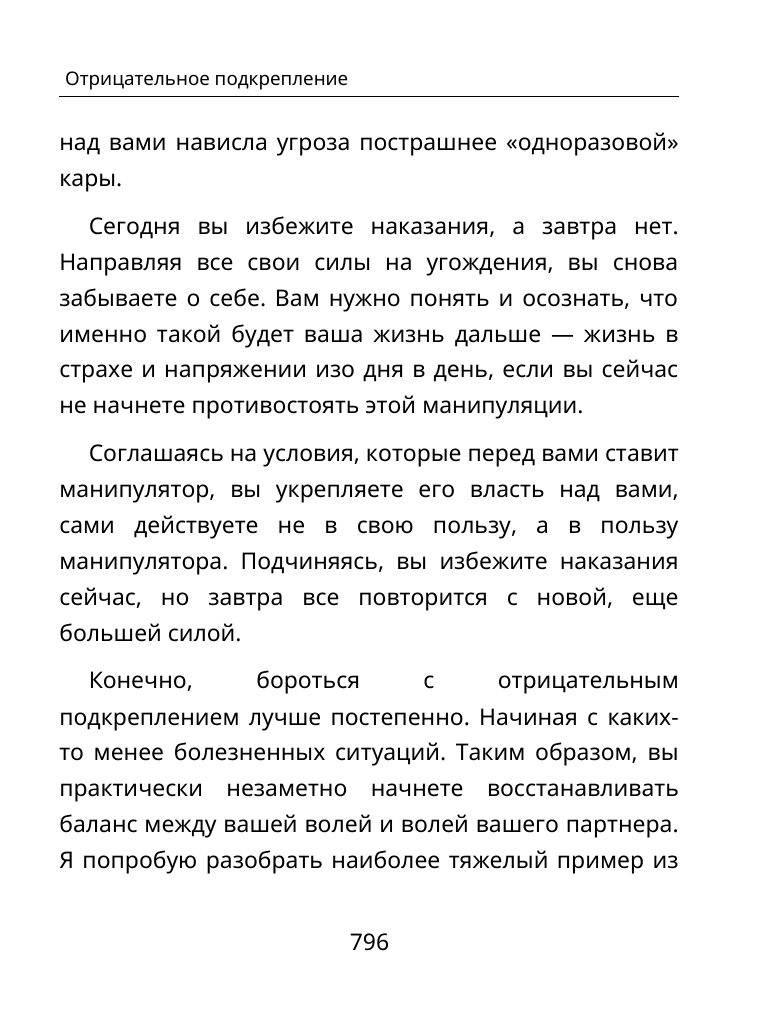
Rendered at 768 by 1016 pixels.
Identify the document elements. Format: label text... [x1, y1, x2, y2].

text над вами нависла угроза пострашнее «одноразовой» кары. [59, 126, 679, 193]
text Сегодня вы избежите наказания, а завтра нет. Направляя все свои силы на угождения, вы снова забываете о себе. Вам нужно понять и осознать, что именно такой будет ваша жизнь дальше — жизнь в страхе и напряжении изо дня в день, если вы сейчас не начнете противостоять этой манипуляции. [59, 210, 679, 421]
text Конечно, бороться с отрицательным подкреплением лучше постепенно. Начиная с каких-то менее болезненных ситуаций. Таким образом, вы практически незаметно начнете восстанавливать баланс между вашей волей и волей вашего партнера. Я попробую разобрать наиболее тяжелый пример из [59, 664, 679, 875]
text Соглашаясь на условия, которые перед вами ставит манипулятор, вы укрепляете его власть над вами, сами действуете не в свою пользу, а в пользу манипулятора. Подчиняясь, вы избежите наказания сейчас, но завтра все повторится с новой, еще большей силой. [59, 437, 679, 648]
